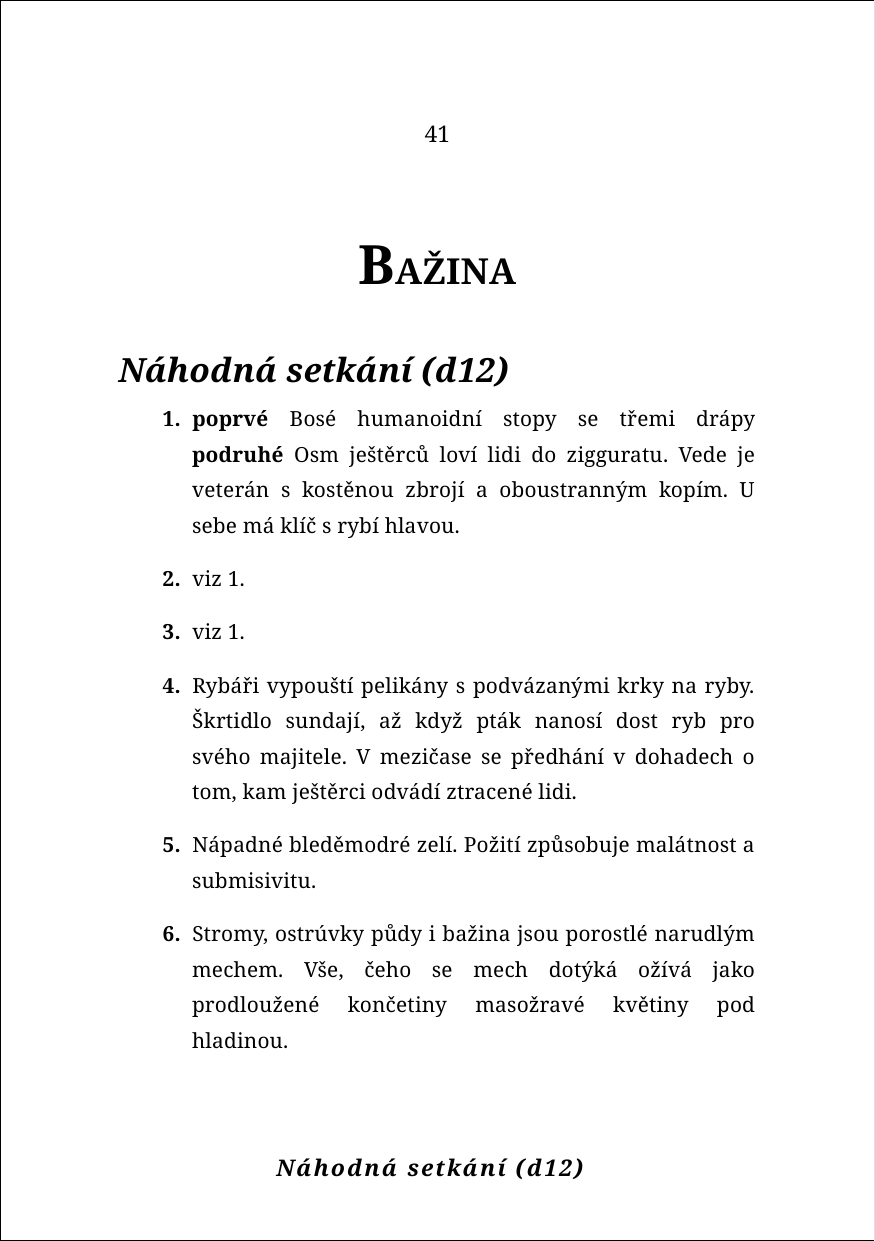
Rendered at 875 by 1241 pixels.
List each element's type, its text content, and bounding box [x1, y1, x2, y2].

list viz 1. [162, 617, 756, 646]
list Rybáři vypouští pelikány s podvázanými krky na ryby. Škrtidlo sundají, až když pták nanosí dost ryb pro svého majitele. V mezičase se předhání v dohadech o tom, kam ještěrci odvádí ztracené lidi. [162, 671, 756, 806]
subtitle Bažina [118, 226, 756, 300]
subtitle Náhodná setkání (d12) [118, 347, 756, 393]
list Stromy, ostrúvky půdy i bažina jsou porostlé narudlým mechem. Vše, čeho se mech dotýká ožívá jako prodloužené končetiny masožravé květiny pod hladinou. [162, 919, 756, 1054]
list Nápadné bleděmodré zelí. Požití způsobuje malátnost a submisivitu. [162, 831, 756, 894]
list viz 1. [162, 564, 756, 593]
list poprvé Bosé humanoidní stopy se třemi drápy podruhé Osm ještěrců loví lidi do zigguratu. Vede je veterán s kostěnou zbrojí a oboustranným kopím. U sebe má klíč s rybí hlavou. [162, 404, 756, 539]
